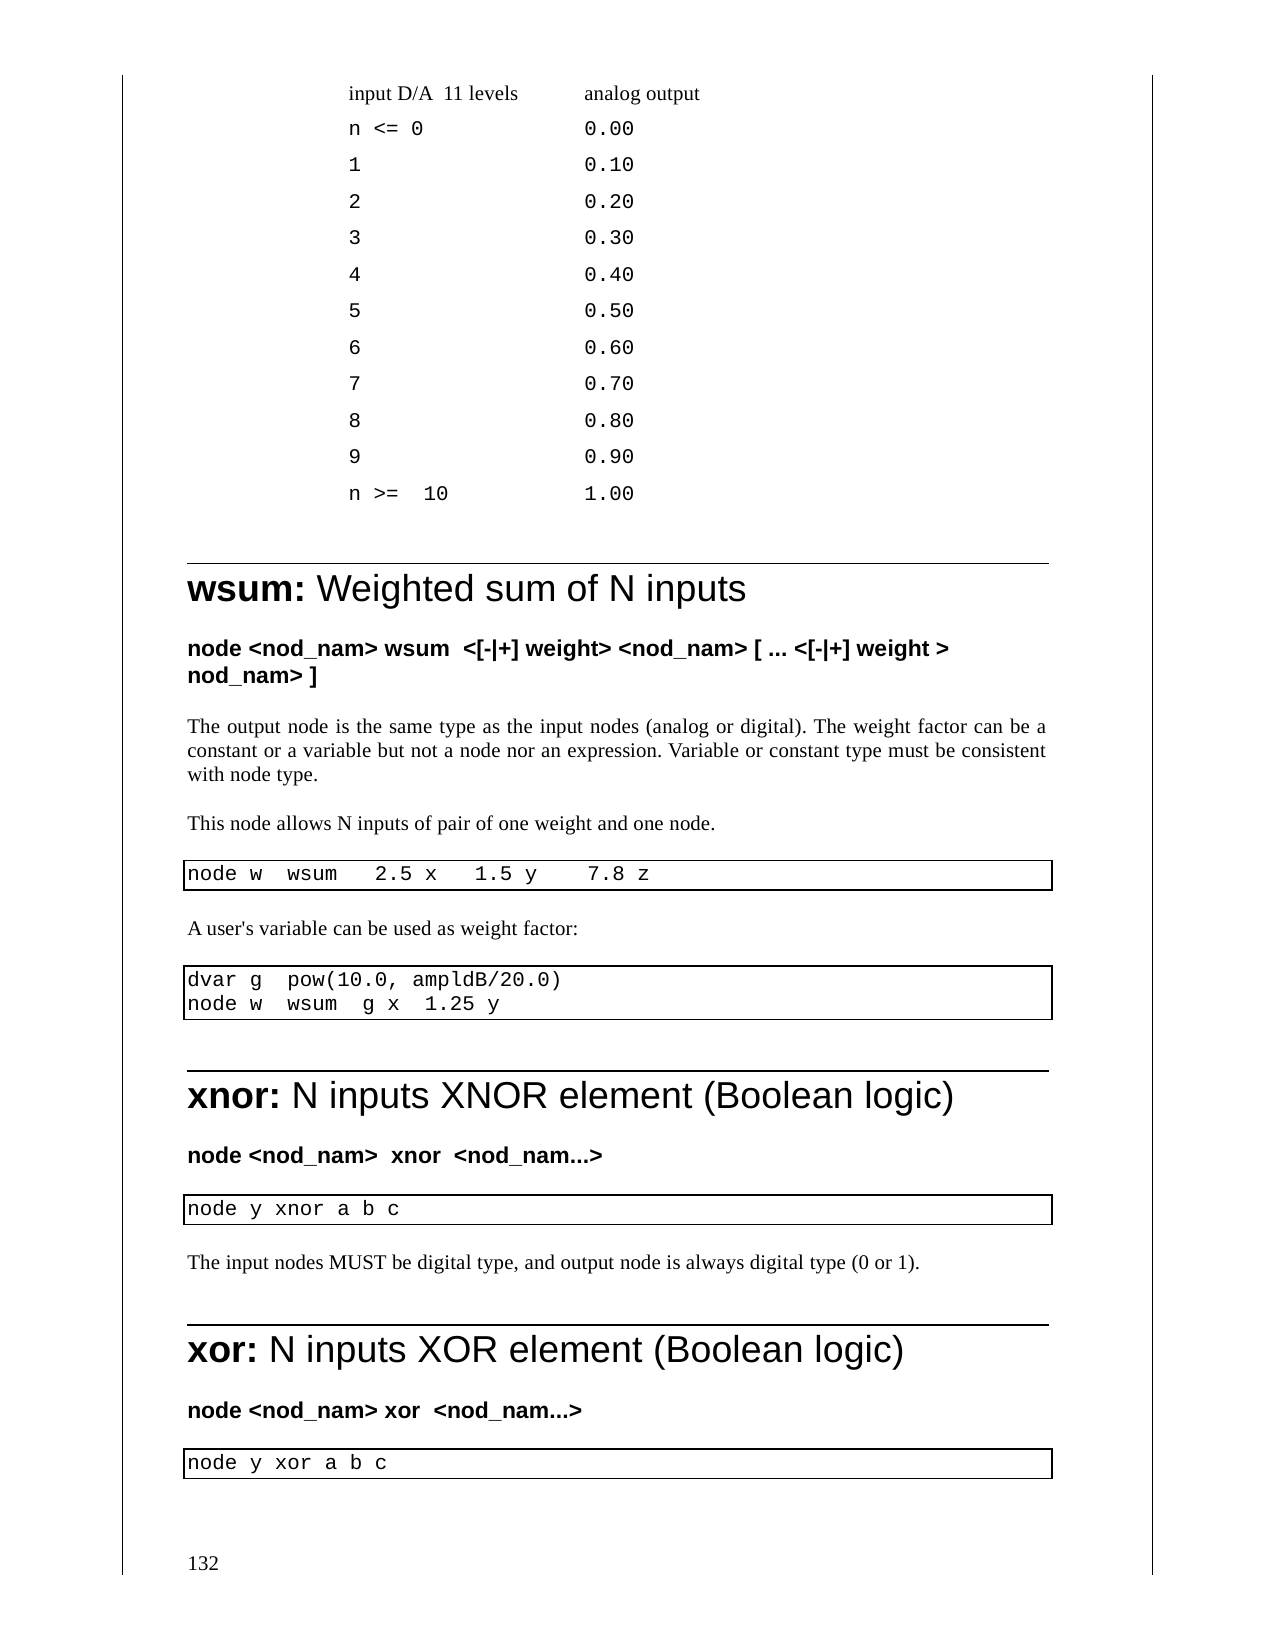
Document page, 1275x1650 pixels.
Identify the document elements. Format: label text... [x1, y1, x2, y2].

text The input nodes MUST be digital type, and output node is always digital type (0 or 1). [187, 1250, 1049, 1274]
table_cell 0.30 [574, 221, 884, 257]
table_cell 1.00 [574, 476, 884, 513]
table_cell 0.90 [574, 440, 884, 476]
table_cell 1 [338, 148, 573, 184]
table_cell 6 [338, 330, 573, 367]
text node w wsum 2.5 x 1.5 y 7.8 z [185, 861, 1051, 889]
subtitle xor: N inputs XOR element (Boolean logic) [187, 1326, 1049, 1371]
table_cell 2 [338, 185, 573, 221]
text node <nod_nam> xnor <nod_nam...> [187, 1142, 1049, 1169]
text The output node is the same type as the input nodes (analog or digital). The weight factor can be a constant or a variable but not a node nor an expression. Variable or constant type must be consistent with node type. [187, 713, 1049, 786]
table_cell 0.60 [574, 330, 884, 367]
table_cell 4 [338, 258, 573, 294]
table_cell 0.70 [574, 367, 884, 403]
text This node allows N inputs of pair of one weight and one node. [187, 811, 1049, 835]
table_cell 7 [338, 367, 573, 403]
table_cell 0.40 [574, 258, 884, 294]
text A user's variable can be used as weight factor: [187, 916, 1049, 940]
subtitle xnor: N inputs XNOR element (Boolean logic) [187, 1072, 1049, 1117]
text dvar g pow(10.0, ampldB/20.0) node w wsum g x 1.25 y [185, 967, 1051, 1019]
text node y xnor a b c [185, 1196, 1051, 1224]
table_cell 0.50 [574, 294, 884, 330]
subtitle wsum: Weighted sum of N inputs [187, 564, 1049, 609]
table_header analog output [574, 75, 884, 112]
table_cell 0.80 [574, 403, 884, 440]
table_cell 3 [338, 221, 573, 257]
table_header input D/A 11 levels [338, 75, 573, 112]
table_cell 0.10 [574, 148, 884, 184]
table_cell n <= 0 [338, 112, 573, 148]
table_cell 0.20 [574, 185, 884, 221]
table_cell 0.00 [574, 112, 884, 148]
text node <nod_nam> wsum <[-|+] weight> <nod_nam> [ ... <[-|+] weight > nod_nam> ] [187, 634, 1049, 688]
table_cell 5 [338, 294, 573, 330]
text node <nod_nam> xor <nod_nam...> [187, 1396, 1049, 1423]
table_cell 8 [338, 403, 573, 440]
text node y xor a b c [185, 1450, 1051, 1478]
table_cell 9 [338, 440, 573, 476]
table_cell n >= 10 [338, 476, 573, 513]
